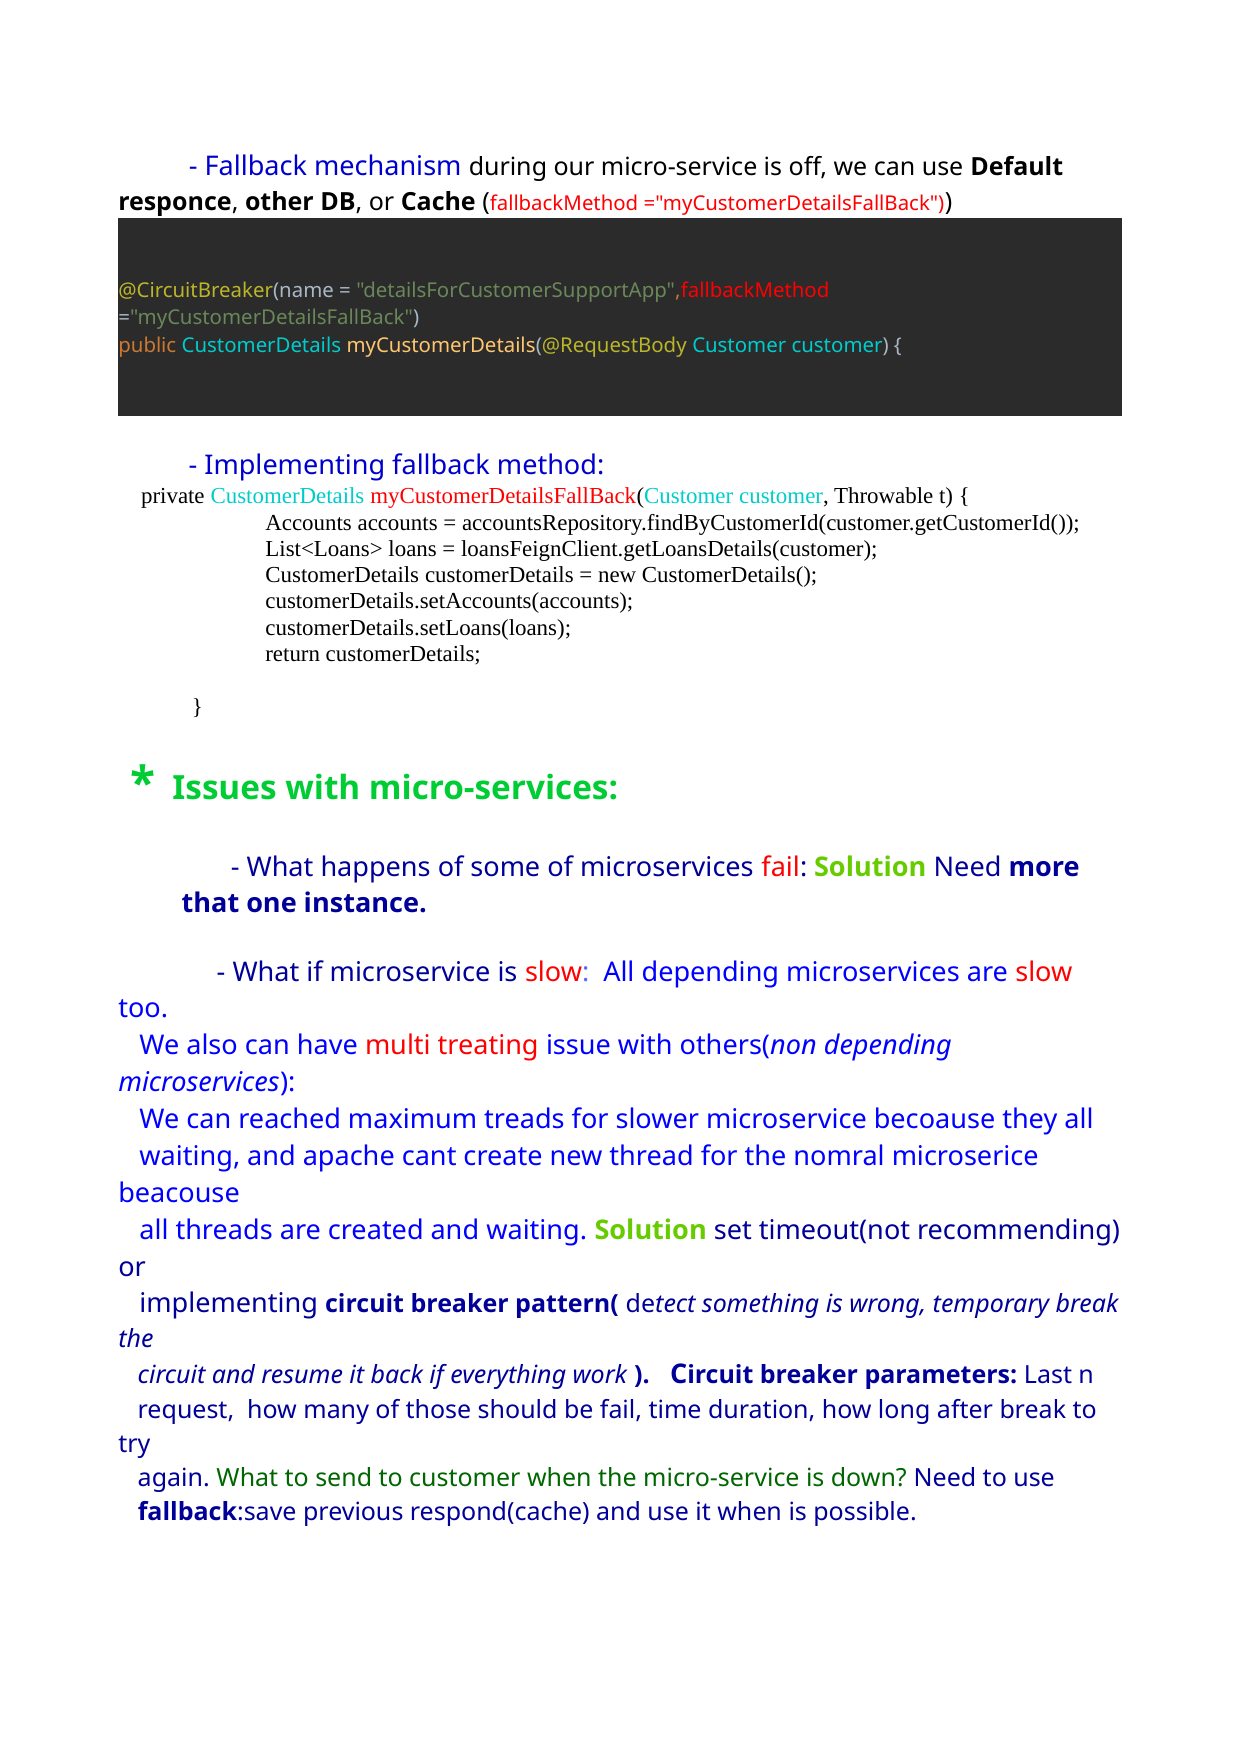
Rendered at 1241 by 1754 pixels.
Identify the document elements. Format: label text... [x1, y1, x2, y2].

text CustomerDetails customerDetails = new CustomerDetails(); [118, 561, 1122, 588]
text customerDetails.setLoans(loans); [118, 614, 1122, 640]
text - What happens of some of microservices fail: Solution Need more [118, 847, 1122, 884]
text * Issues with micro-services: [118, 751, 1122, 813]
text implementing circuit breaker pattern( detect something is wrong, temporary break the [118, 1284, 1122, 1355]
text request, how many of those should be fail, time duration, how long after break to try [118, 1392, 1122, 1460]
text - What if microservice is slow: All depending microservices are slow too. [118, 952, 1122, 1026]
text Accounts accounts = accountsRepository.findByCustomerId(customer.getCustomerId()); [118, 508, 1122, 535]
text return customerDetails; [118, 640, 1122, 667]
text List<Loans> loans = loansFeignClient.getLoansDetails(customer); [118, 535, 1122, 561]
text private CustomerDetails myCustomerDetailsFallBack(Customer customer, Throwable t) { [118, 482, 1122, 508]
text We can reached maximum treads for slower microservice becoause they all [118, 1099, 1122, 1136]
text fallback:save previous respond(cache) and use it when is possible. [118, 1494, 1122, 1528]
text all threads are created and waiting. Solution set timeout(not recommending) or [118, 1210, 1122, 1284]
text @CircuitBreaker(name = "detailsForCustomerSupportApp",fallbackMethod ="myCustomerDetailsFallBack") [118, 275, 1122, 331]
text waiting, and apache cant create new thread for the nomral microserice beacouse [118, 1136, 1122, 1210]
text circuit and resume it back if everything work ). Circuit breaker parameters: Last n [118, 1355, 1122, 1392]
text - Fallback mechanism during our micro-service is off, we can use Default responce, other DB, or Cache (fallbackMethod ="myCustomerDetailsFallBack")) [118, 147, 1122, 218]
text public CustomerDetails myCustomerDetails(@RequestBody Customer customer) { [118, 331, 1122, 358]
text } [118, 693, 1122, 719]
text We also can have multi treating issue with others(non depending microservices): [118, 1026, 1122, 1099]
text - Implementing fallback method: [118, 445, 1122, 482]
text that one instance. [118, 884, 1122, 921]
text again. What to send to customer when the micro-service is down? Need to use [118, 1460, 1122, 1494]
text customerDetails.setAccounts(accounts); [118, 588, 1122, 614]
